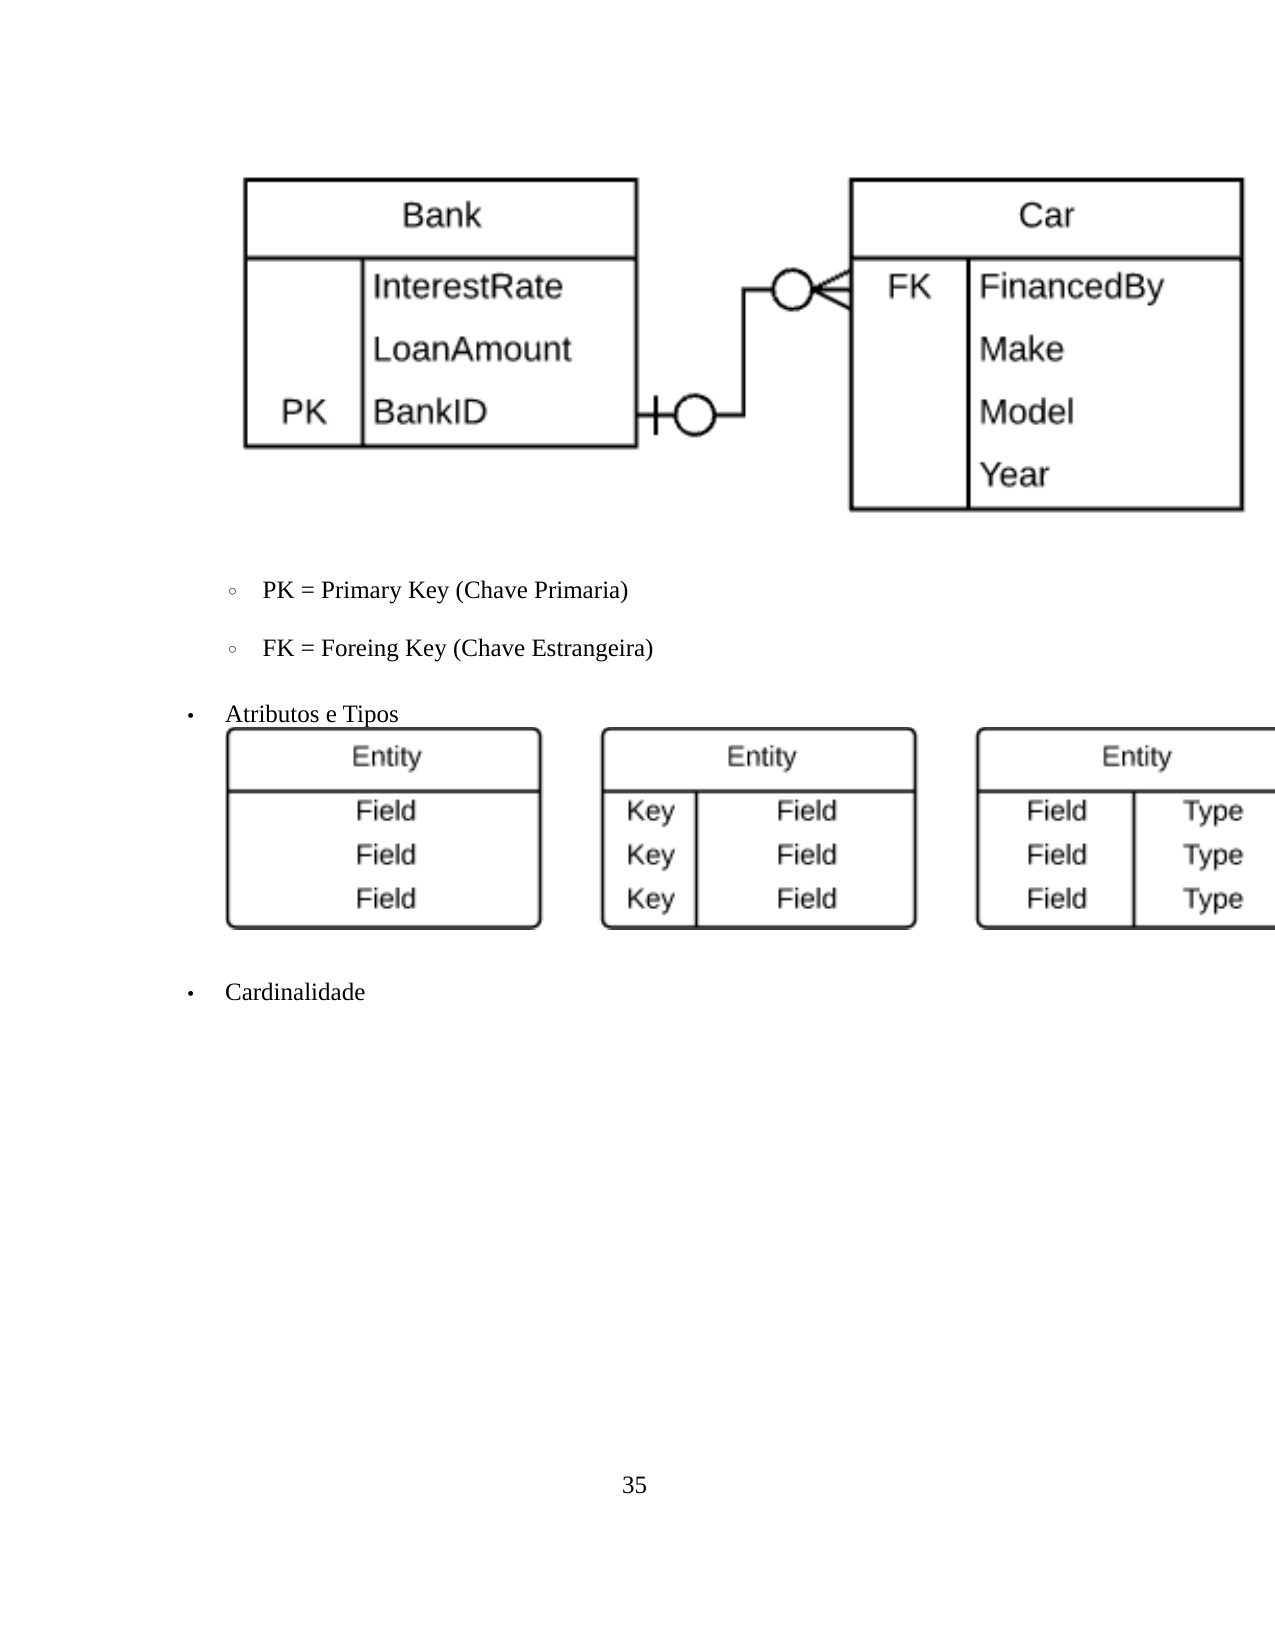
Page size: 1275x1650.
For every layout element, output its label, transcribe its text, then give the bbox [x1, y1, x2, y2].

picture [225, 150, 1267, 538]
list Atributos e Tipos [187, 699, 1125, 959]
list Cardinalidade [187, 977, 1125, 1005]
list [187, 150, 1125, 566]
list PK = Primary Key (Chave Primaria) [225, 575, 1125, 633]
list FK = Foreing Key (Chave Estrangeira) [225, 633, 1125, 690]
picture [225, 727, 1275, 930]
